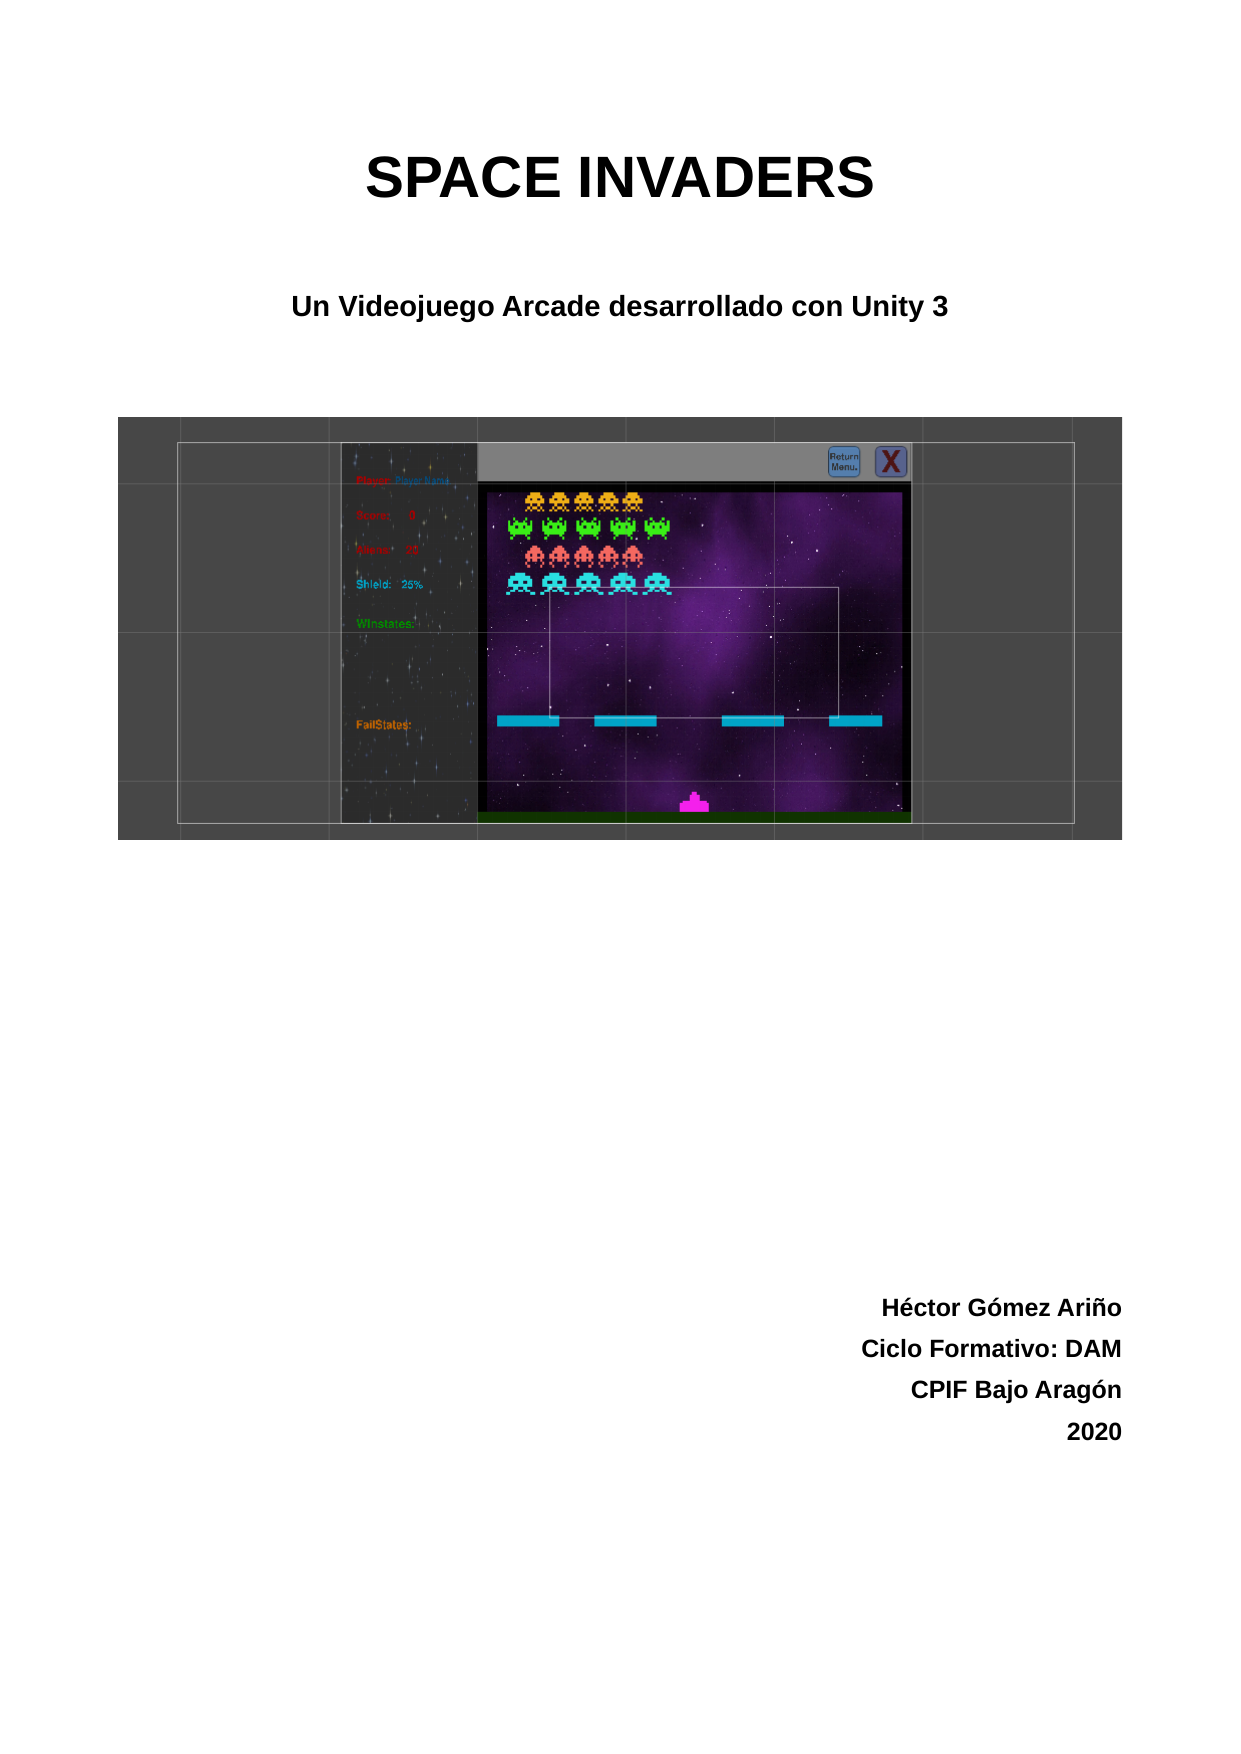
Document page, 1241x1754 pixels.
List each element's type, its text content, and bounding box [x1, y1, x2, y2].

subtitle Un Videojuego Arcade desarrollado con Unity 3 [118, 289, 1122, 322]
picture [118, 417, 1123, 840]
text Ciclo Formativo: DAM [118, 1334, 1122, 1363]
text Héctor Gómez Ariño [118, 1293, 1122, 1322]
title SPACE INVADERS [118, 143, 1122, 210]
text CPIF Bajo Aragón [118, 1376, 1122, 1404]
text 2020 [118, 1417, 1122, 1446]
